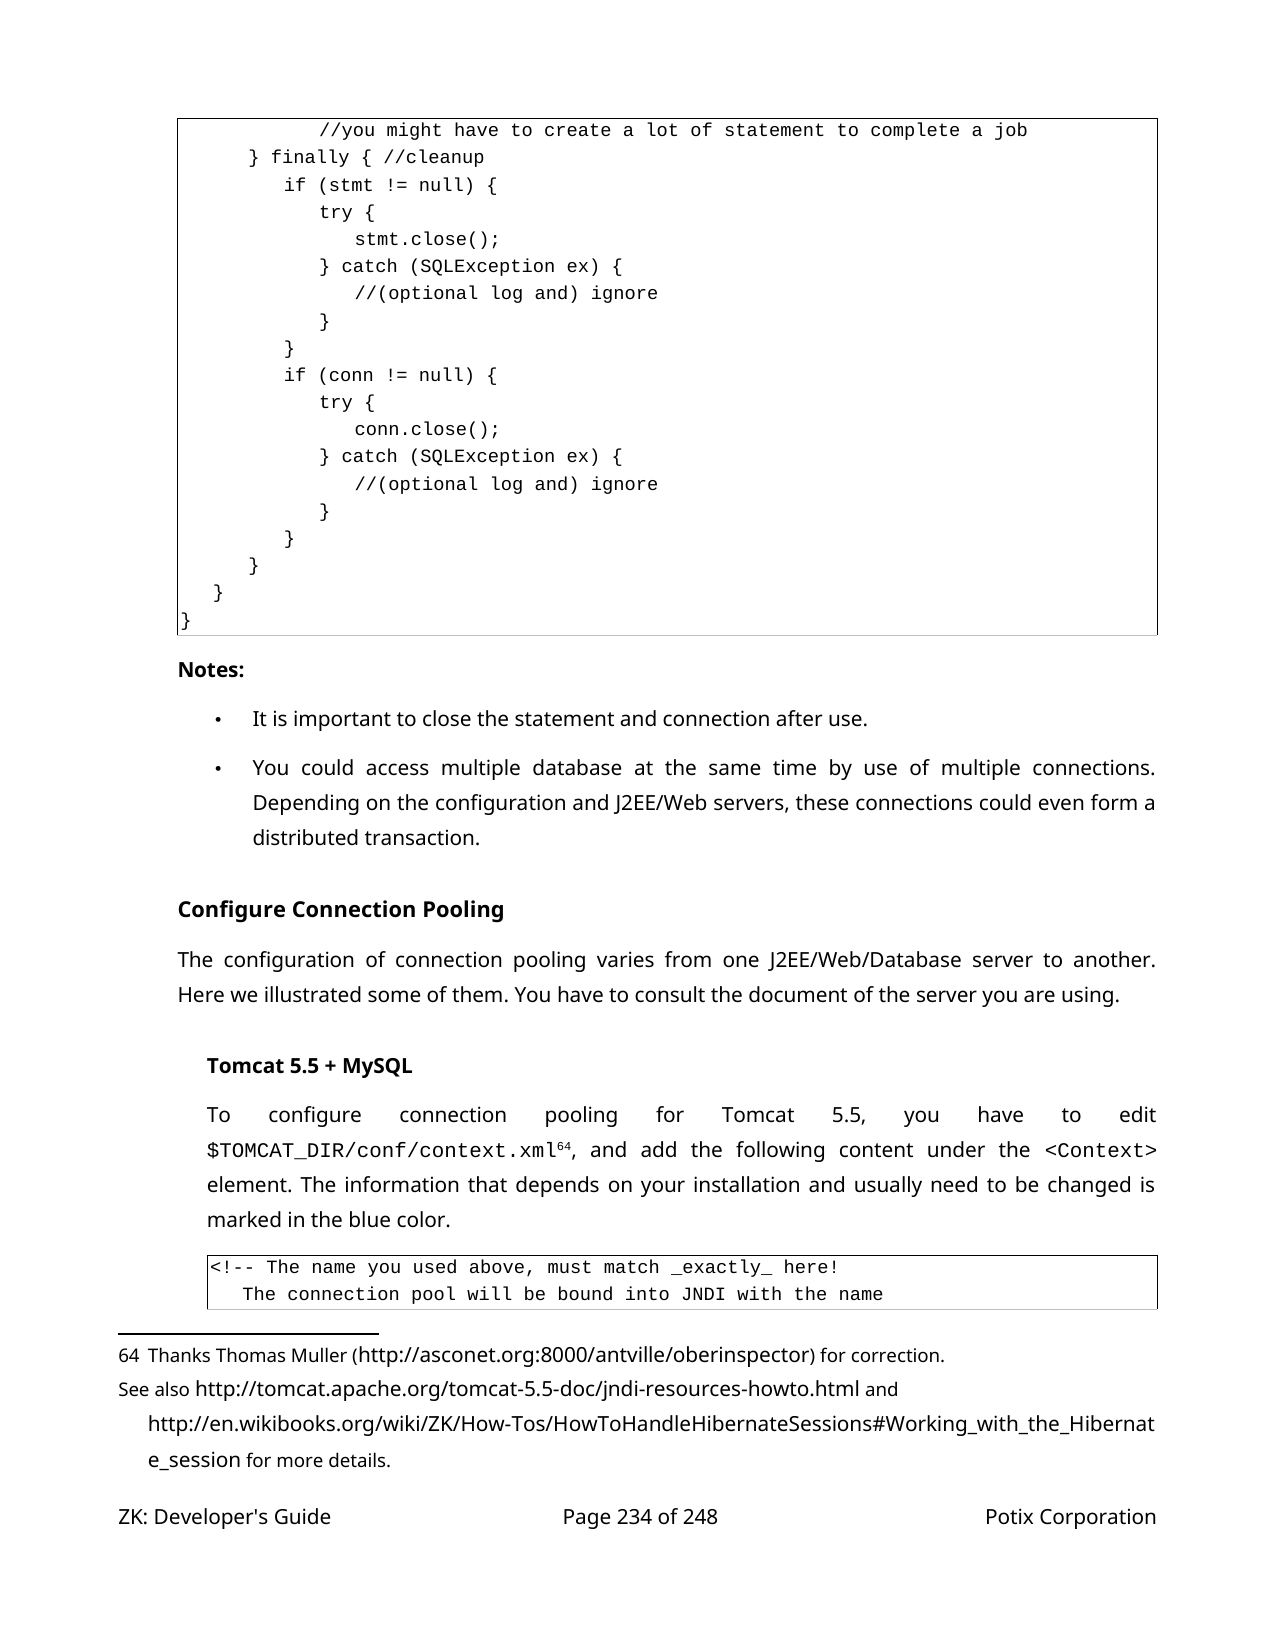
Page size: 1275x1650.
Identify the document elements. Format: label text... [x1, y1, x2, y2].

text try { [178, 200, 1157, 224]
subtitle Configure Connection Pooling [177, 894, 1157, 924]
text Notes: [177, 655, 1157, 684]
text //(optional log and) ignore [178, 281, 1157, 306]
text Thanks Thomas Muller (http://asconet.org:8000/antville/oberinspector) for correction. [118, 1340, 1157, 1368]
text try { [178, 390, 1157, 414]
text //you might have to create a lot of statement to complete a job [178, 119, 1157, 142]
text } [178, 553, 1157, 577]
text } [178, 526, 1157, 550]
text } [178, 336, 1157, 360]
text stmt.close(); [178, 227, 1157, 251]
list It is important to close the statement and connection after use. [215, 704, 1157, 732]
text The connection pool will be bound into JNDI with the name [208, 1282, 1157, 1309]
text if (conn != null) { [178, 363, 1157, 387]
text <!-- The name you used above, must match _exactly_ here! [208, 1256, 1157, 1279]
text } [178, 499, 1157, 523]
subtitle Tomcat 5.5 + MySQL [207, 1051, 1157, 1079]
text //(optional log and) ignore [178, 472, 1157, 496]
text The configuration of connection pooling varies from one J2EE/Web/Database server to another. Here we illustrated some of them. You have to consult the document of the server you are using. [177, 945, 1157, 1008]
text } [178, 607, 1157, 635]
text } finally { //cleanup [178, 145, 1157, 169]
text conn.close(); [178, 417, 1157, 441]
text } [178, 580, 1157, 604]
text To configure connection pooling for Tomcat 5.5, you have to edit $TOMCAT_DIR/conf/context.xml, and add the following content under the <Context> element. The information that depends on your installation and usually need to be changed is marked in the blue color. [207, 1100, 1157, 1234]
list You could access multiple database at the same time by use of multiple connections. Depending on the configuration and J2EE/Web servers, these connections could even form a distributed transaction. [215, 753, 1157, 852]
text } [178, 308, 1157, 333]
text } catch (SQLException ex) { [178, 444, 1157, 469]
text if (stmt != null) { [178, 172, 1157, 197]
text See also http://tomcat.apache.org/tomcat-5.5-doc/jndi-resources-howto.html and http://en.wikibooks.org/wiki/ZK/How-Tos/HowToHandleHibernateSessions#Working_with_the_Hibernate_session for more details. [118, 1374, 1157, 1473]
text } catch (SQLException ex) { [178, 254, 1157, 278]
